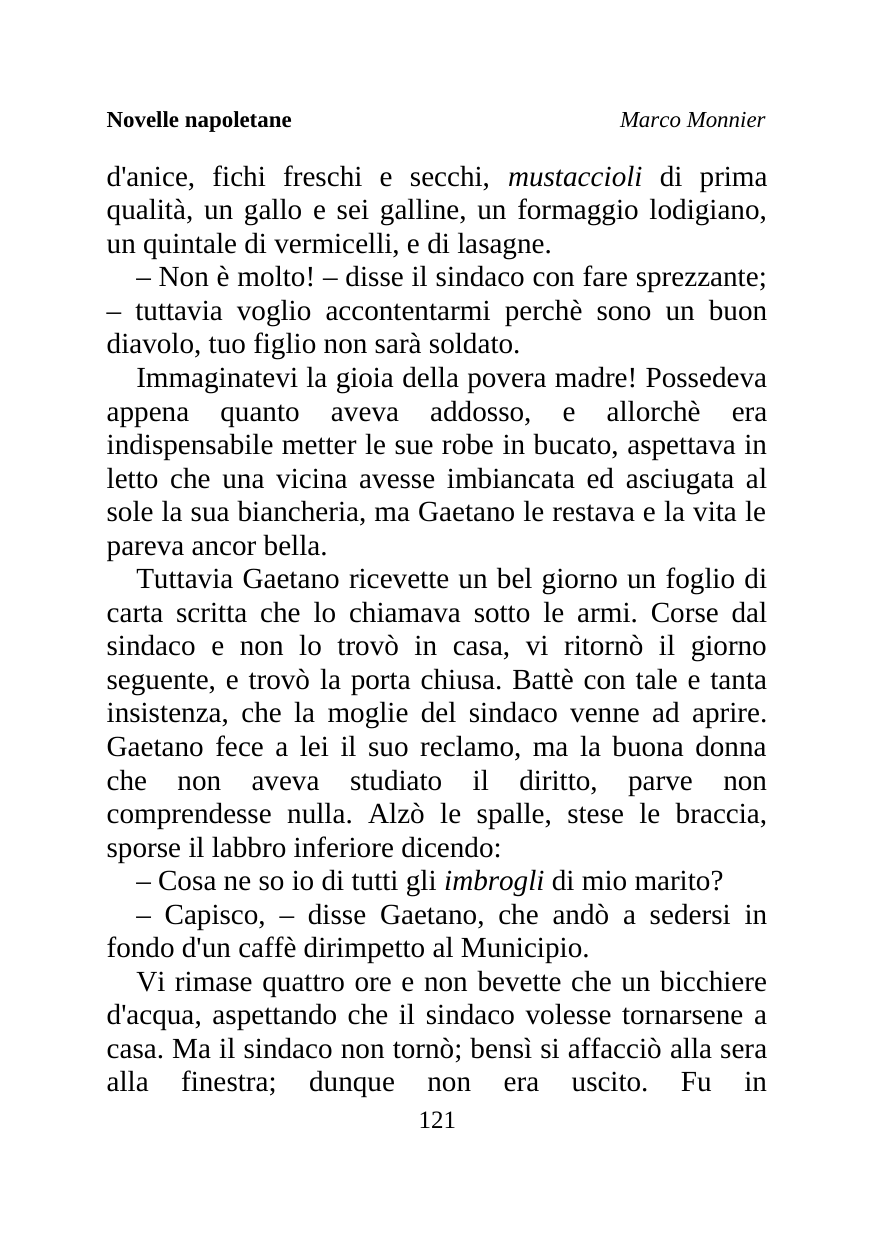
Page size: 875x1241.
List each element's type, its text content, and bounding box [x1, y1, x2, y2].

text d'anice, fichi freschi e secchi, mustaccioli di prima qualità, un gallo e sei galline, un formaggio lodigiano, un quintale di vermicelli, e di lasagne. [106, 159, 768, 259]
text Immaginatevi la gioia della povera madre! Possedeva appena quanto aveva addosso, e allorchè era indispensabile metter le sue robe in bucato, aspettava in letto che una vicina avesse imbiancata ed asciugata al sole la sua biancheria, ma Gaetano le restava e la vita le pareva ancor bella. [106, 360, 768, 561]
text – Capisco, – disse Gaetano, che andò a sedersi in fondo d'un caffè dirimpetto al Municipio. [106, 897, 768, 964]
text – Cosa ne so io di tutti gli imbrogli di mio marito? [106, 863, 768, 897]
text – Non è molto! – disse il sindaco con fare sprezzante; – tuttavia voglio accontentarmi perchè sono un buon diavolo, tuo figlio non sarà soldato. [106, 259, 768, 360]
text Tuttavia Gaetano ricevette un bel giorno un foglio di carta scritta che lo chiamava sotto le armi. Corse dal sindaco e non lo trovò in casa, vi ritornò il giorno seguente, e trovò la porta chiusa. Battè con tale e tanta insistenza, che la moglie del sindaco venne ad aprire. Gaetano fece a lei il suo reclamo, ma la buona donna che non aveva studiato il diritto, parve non comprendesse nulla. Alzò le spalle, stese le braccia, sporse il labbro inferiore dicendo: [106, 561, 768, 863]
text Vi rimase quattro ore e non bevette che un bicchiere d'acqua, aspettando che il sindaco volesse tornarsene a casa. Ma il sindaco non tornò; bensì si affacciò alla sera alla finestra; dunque non era uscito. Fu in [106, 964, 768, 1098]
